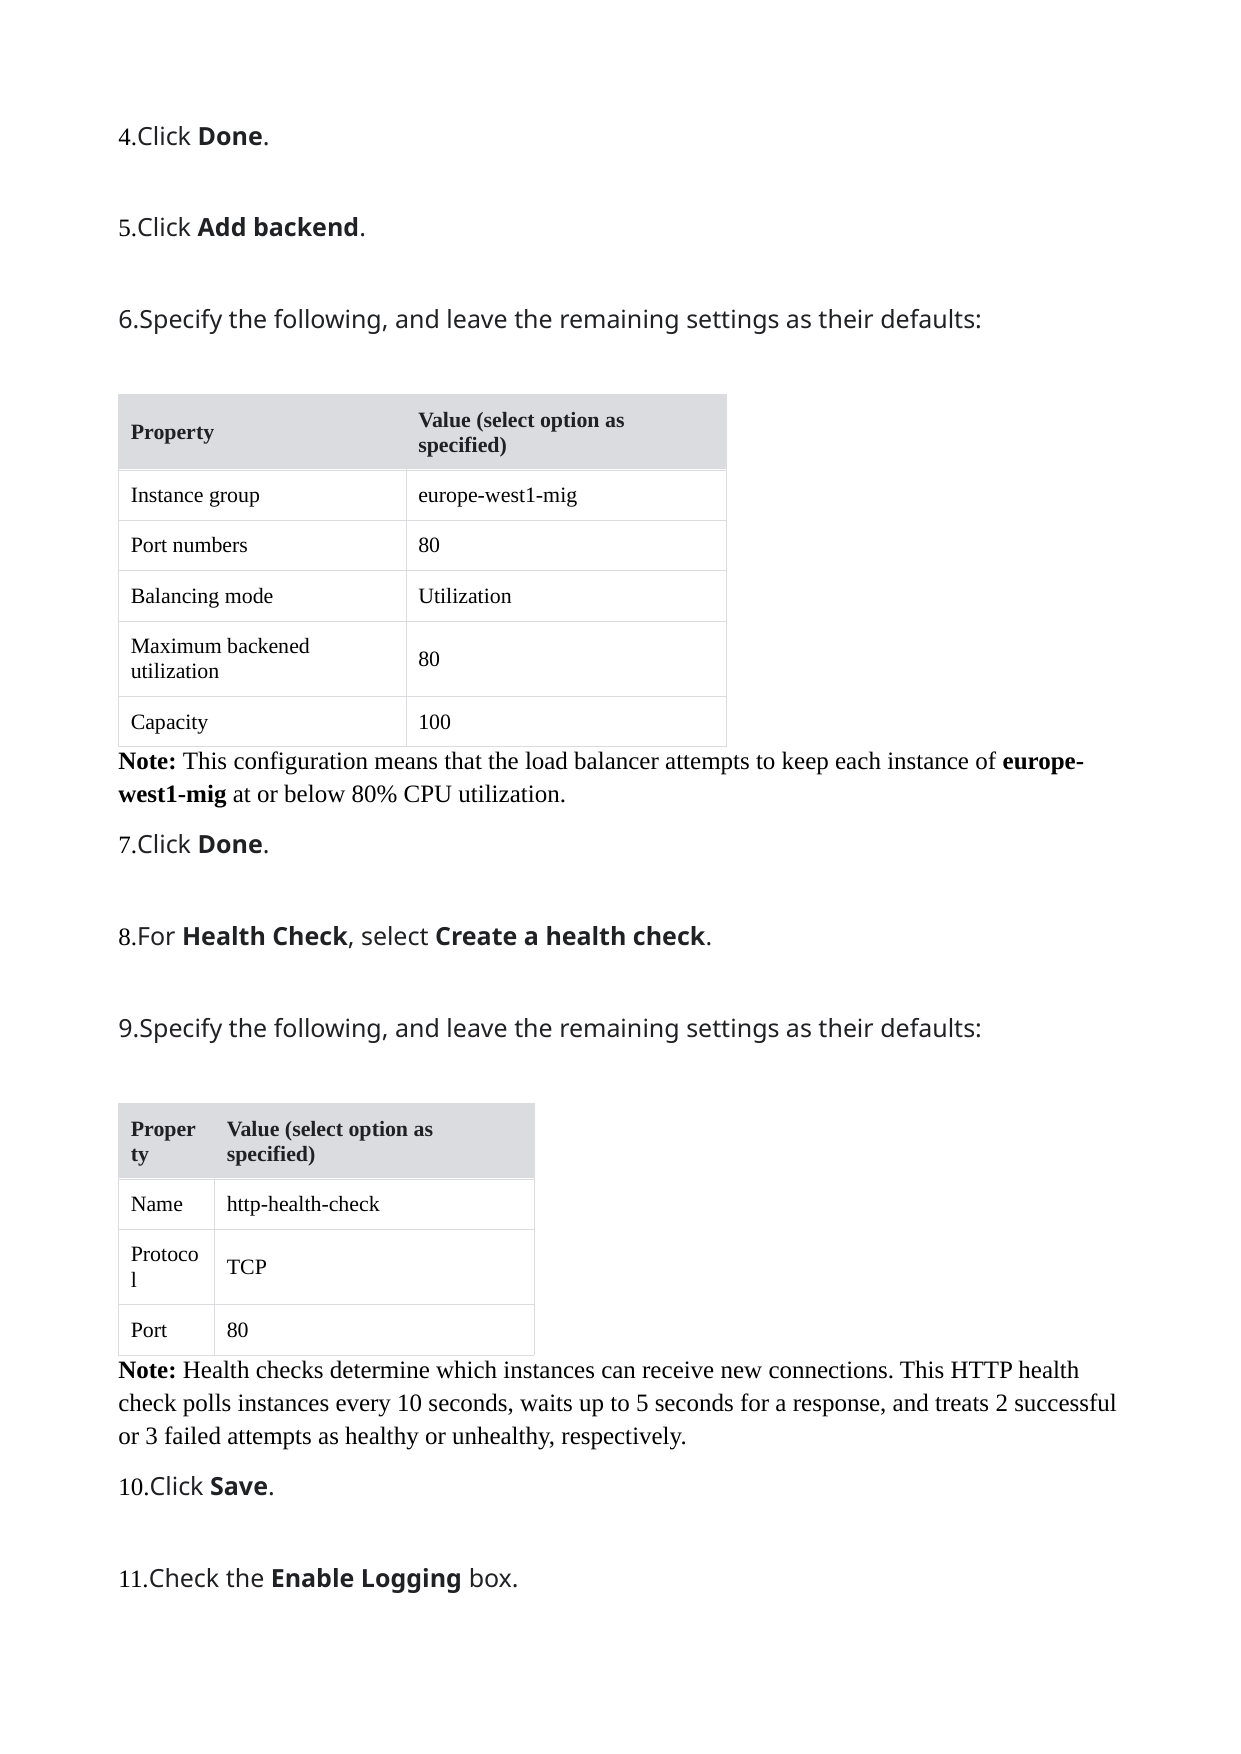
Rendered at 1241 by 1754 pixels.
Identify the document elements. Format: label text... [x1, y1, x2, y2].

list Click Add backend. [118, 210, 1122, 244]
list Specify the following, and leave the remaining settings as their defaults: [118, 1011, 1122, 1045]
list Click Done. [118, 827, 1122, 861]
table_cell Utilization [407, 571, 726, 621]
table_cell Maximum backened utilization [119, 622, 406, 696]
list Specify the following, and leave the remaining settings as their defaults: [118, 302, 1122, 336]
table_cell 80 [215, 1305, 534, 1355]
table_cell Instance group [119, 471, 406, 520]
list Check the Enable Logging box. [118, 1560, 1122, 1594]
table_header Property [119, 1104, 214, 1178]
table_cell http-health-check [215, 1180, 534, 1229]
table_cell Protocol [119, 1230, 214, 1304]
table_cell 80 [407, 622, 726, 696]
list For Health Check, select Create a health check. [118, 919, 1122, 953]
list Click Save. [118, 1468, 1122, 1502]
table_cell Balancing mode [119, 571, 406, 621]
table_cell 80 [407, 521, 726, 570]
table_cell Port numbers [119, 521, 406, 570]
table_header Value (select option as specified) [407, 395, 726, 469]
table_cell 100 [407, 697, 726, 746]
table_cell europe-west1-mig [407, 471, 726, 520]
list Click Done. [118, 118, 1122, 152]
text Note: This configuration means that the load balancer attempts to keep each instance of europe-west1-mig at or below 80% CPU utilization. [118, 746, 1122, 808]
table_header Property [119, 395, 406, 469]
table_cell Name [119, 1180, 214, 1229]
table_cell Port [119, 1305, 214, 1355]
table_cell Capacity [119, 697, 406, 746]
table_header Value (select option as specified) [215, 1104, 534, 1178]
text Note: Health checks determine which instances can receive new connections. This HTTP health check polls instances every 10 seconds, waits up to 5 seconds for a response, and treats 2 successful or 3 failed attempts as healthy or unhealthy, respectively. [118, 1355, 1122, 1449]
table_cell TCP [215, 1230, 534, 1304]
